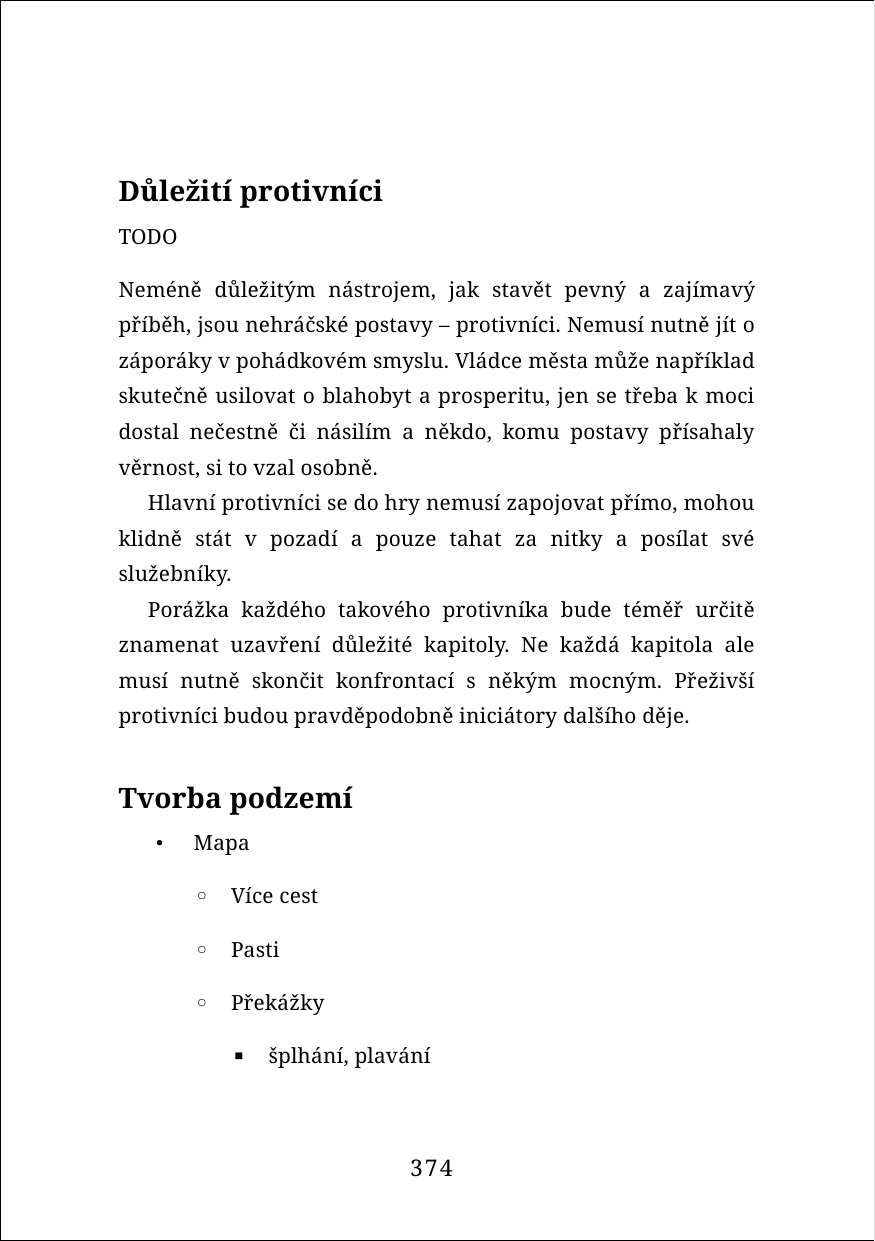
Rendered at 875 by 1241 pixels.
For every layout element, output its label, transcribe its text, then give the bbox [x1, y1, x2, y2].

subtitle Důležití protivníci [118, 172, 756, 210]
list Více cest [193, 882, 756, 910]
text TODO [118, 222, 756, 250]
list Překážky [193, 988, 756, 1016]
subtitle Tvorba podzemí [118, 778, 756, 817]
text Neméně důležitým nástrojem, jak stavět pevný a zajímavý příběh, jsou nehráčské postavy – protivníci. Nemusí nutně jít o záporáky v pohádkovém smyslu. Vládce města může například skutečně usilovat o blahobyt a prosperitu, jen se třeba k moci dostal nečestně či násilím a někdo, komu postavy přísahaly věrnost, si to vzal osobně. Hlavní protivníci se do hry nemusí zapojovat přímo, mohou klidně stát v pozadí a pouze tahat za nitky a posílat své služebníky. Porážka každého takového protivníka bude téměř určitě znamenat uzavření důležité kapitoly. Ne každá kapitola ale musí nutně skončit konfrontací s někým mocným. Přeživší protivníci budou pravděpodobně iniciátory dalšího děje. [118, 275, 756, 730]
list Pasti [193, 935, 756, 963]
list Mapa [156, 828, 756, 857]
list šplhání, plavání [231, 1041, 756, 1070]
